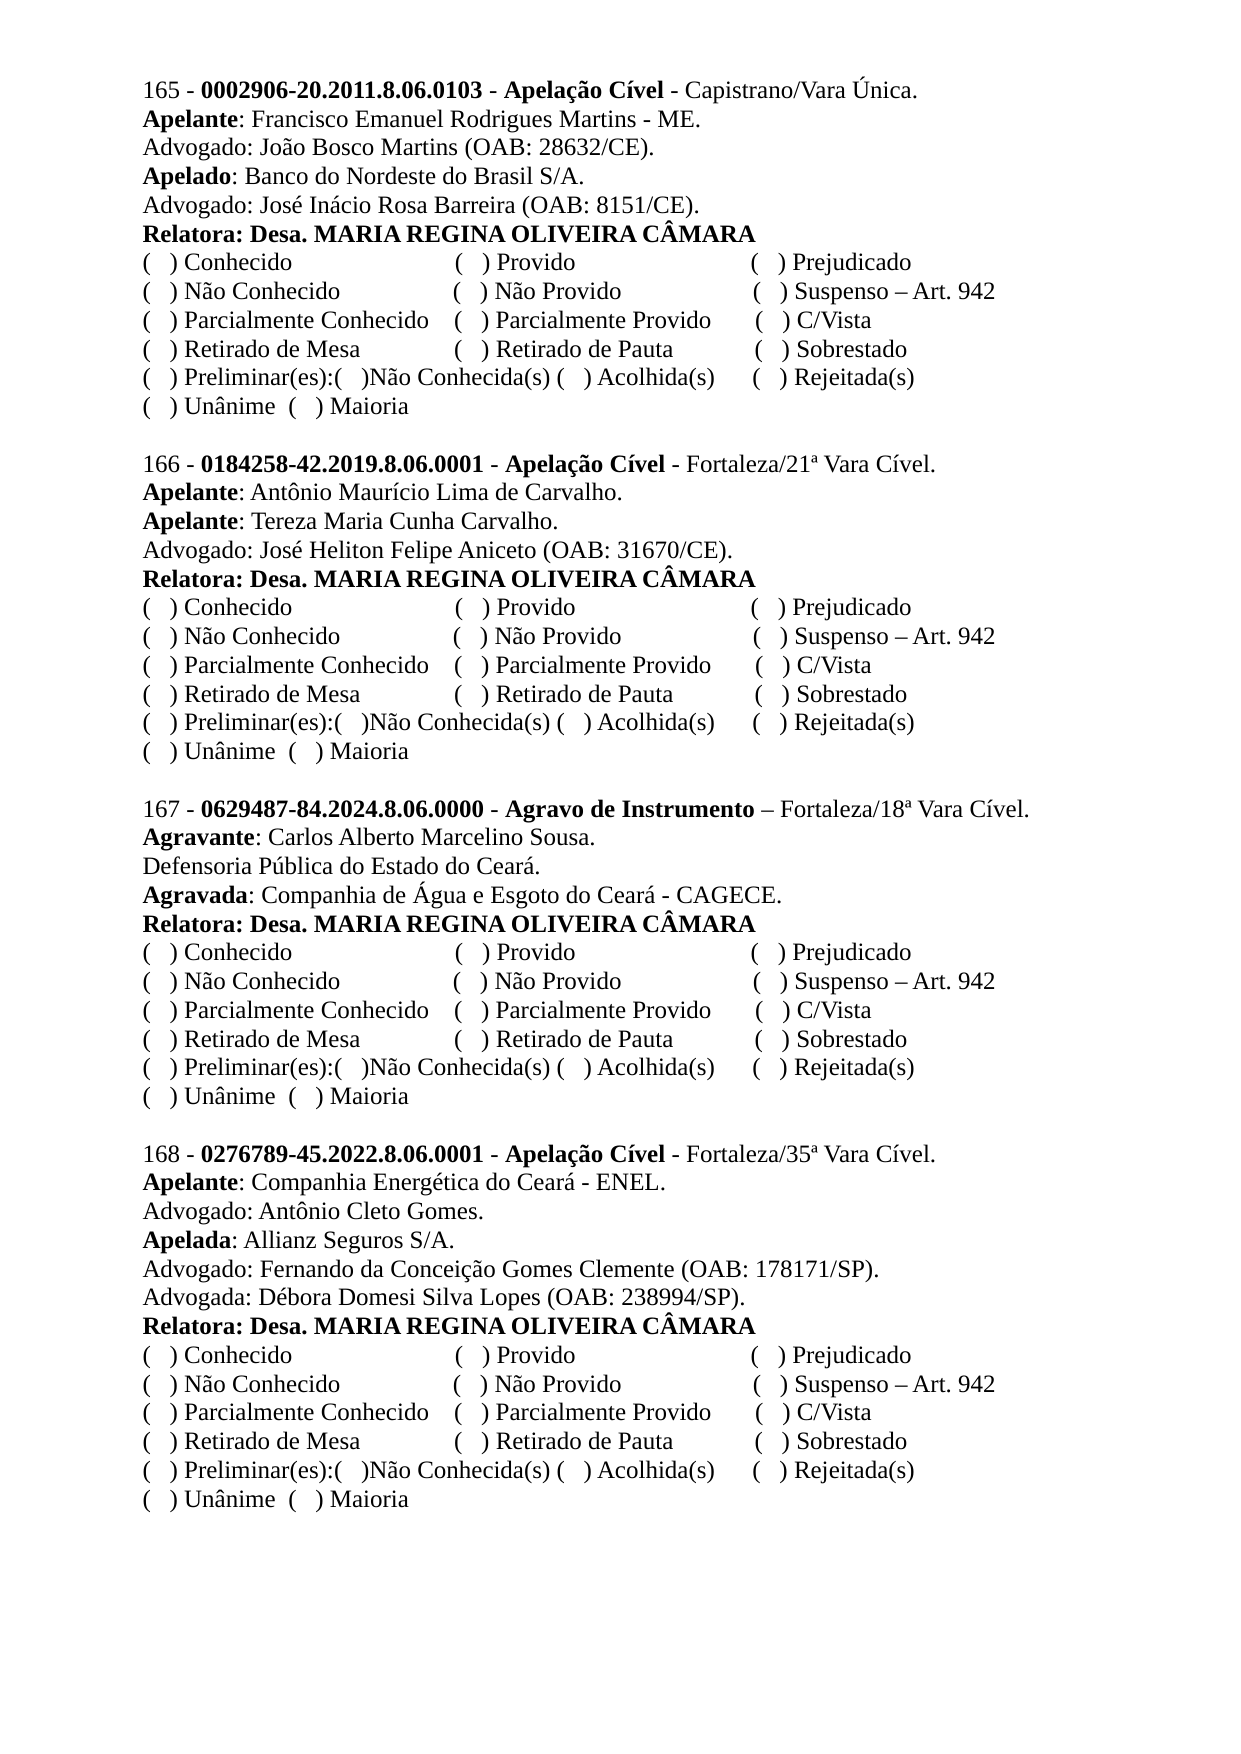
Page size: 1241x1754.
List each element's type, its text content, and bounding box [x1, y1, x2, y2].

text ( ) Preliminar(es):( )Não Conhecida(s) ( ) Acolhida(s) ( ) Rejeitada(s) [142, 707, 1158, 736]
text Advogado: Fernando da Conceição Gomes Clemente (OAB: 178171/SP). [142, 1254, 1141, 1282]
text Relatora: Desa. MARIA REGINA OLIVEIRA CÂMARA [142, 564, 1141, 592]
text ( ) Retirado de Mesa ( ) Retirado de Pauta ( ) Sobrestado [142, 679, 1158, 707]
text Advogado: João Bosco Martins (OAB: 28632/CE). [142, 132, 1141, 161]
text Advogado: José Inácio Rosa Barreira (OAB: 8151/CE). [142, 190, 1141, 219]
text ( ) Não Conhecido ( ) Não Provido ( ) Suspenso – Art. 942 [142, 966, 1158, 995]
text Apelante: Tereza Maria Cunha Carvalho. [142, 506, 1141, 535]
text ( ) Unânime ( ) Maioria [142, 1484, 1158, 1512]
text ( ) Não Conhecido ( ) Não Provido ( ) Suspenso – Art. 942 [142, 621, 1158, 650]
text Advogado: José Heliton Felipe Aniceto (OAB: 31670/CE). [142, 535, 1141, 564]
text Relatora: Desa. MARIA REGINA OLIVEIRA CÂMARA [142, 1311, 1141, 1340]
text 166 - 0184258-42.2019.8.06.0001 - Apelação Cível - Fortaleza/21ª Vara Cível. [142, 449, 1141, 477]
text ( ) Conhecido ( ) Provido ( ) Prejudicado [142, 1340, 1141, 1369]
text ( ) Unânime ( ) Maioria [142, 736, 1158, 765]
text ( ) Parcialmente Conhecido ( ) Parcialmente Provido ( ) C/Vista [142, 305, 1158, 334]
text ( ) Parcialmente Conhecido ( ) Parcialmente Provido ( ) C/Vista [142, 995, 1158, 1024]
text ( ) Unânime ( ) Maioria [142, 391, 1158, 420]
text ( ) Conhecido ( ) Provido ( ) Prejudicado [142, 937, 1141, 966]
text ( ) Não Conhecido ( ) Não Provido ( ) Suspenso – Art. 942 [142, 276, 1158, 305]
text Agravada: Companhia de Água e Esgoto do Ceará - CAGECE. [142, 880, 1141, 909]
text ( ) Retirado de Mesa ( ) Retirado de Pauta ( ) Sobrestado [142, 334, 1158, 362]
text ( ) Unânime ( ) Maioria [142, 1081, 1158, 1110]
text Relatora: Desa. MARIA REGINA OLIVEIRA CÂMARA [142, 219, 1141, 247]
text ( ) Retirado de Mesa ( ) Retirado de Pauta ( ) Sobrestado [142, 1426, 1158, 1455]
text ( ) Não Conhecido ( ) Não Provido ( ) Suspenso – Art. 942 [142, 1369, 1158, 1397]
text ( ) Retirado de Mesa ( ) Retirado de Pauta ( ) Sobrestado [142, 1024, 1158, 1052]
text ( ) Preliminar(es):( )Não Conhecida(s) ( ) Acolhida(s) ( ) Rejeitada(s) [142, 1052, 1158, 1081]
text Advogado: Antônio Cleto Gomes. [142, 1196, 1141, 1225]
text Apelante: Francisco Emanuel Rodrigues Martins - ME. [142, 104, 1141, 132]
text Apelante: Antônio Maurício Lima de Carvalho. [142, 477, 1141, 506]
text Relatora: Desa. MARIA REGINA OLIVEIRA CÂMARA [142, 909, 1141, 937]
text Apelado: Banco do Nordeste do Brasil S/A. [142, 161, 1141, 190]
text Advogada: Débora Domesi Silva Lopes (OAB: 238994/SP). [142, 1282, 1141, 1311]
text ( ) Preliminar(es):( )Não Conhecida(s) ( ) Acolhida(s) ( ) Rejeitada(s) [142, 1455, 1158, 1484]
text ( ) Preliminar(es):( )Não Conhecida(s) ( ) Acolhida(s) ( ) Rejeitada(s) [142, 362, 1158, 391]
text Apelante: Companhia Energética do Ceará - ENEL. [142, 1167, 1141, 1196]
text Apelada: Allianz Seguros S/A. [142, 1225, 1141, 1254]
text ( ) Conhecido ( ) Provido ( ) Prejudicado [142, 592, 1141, 621]
text 167 - 0629487-84.2024.8.06.0000 - Agravo de Instrumento – Fortaleza/18ª Vara Cível. [142, 794, 1141, 822]
text Agravante: Carlos Alberto Marcelino Sousa. [142, 822, 1141, 851]
text 168 - 0276789-45.2022.8.06.0001 - Apelação Cível - Fortaleza/35ª Vara Cível. [142, 1139, 1141, 1167]
text ( ) Parcialmente Conhecido ( ) Parcialmente Provido ( ) C/Vista [142, 650, 1158, 679]
text ( ) Parcialmente Conhecido ( ) Parcialmente Provido ( ) C/Vista [142, 1397, 1158, 1426]
text Defensoria Pública do Estado do Ceará. [142, 851, 1141, 880]
text 165 - 0002906-20.2011.8.06.0103 - Apelação Cível - Capistrano/Vara Única. [142, 75, 1141, 104]
text ( ) Conhecido ( ) Provido ( ) Prejudicado [142, 247, 1141, 276]
